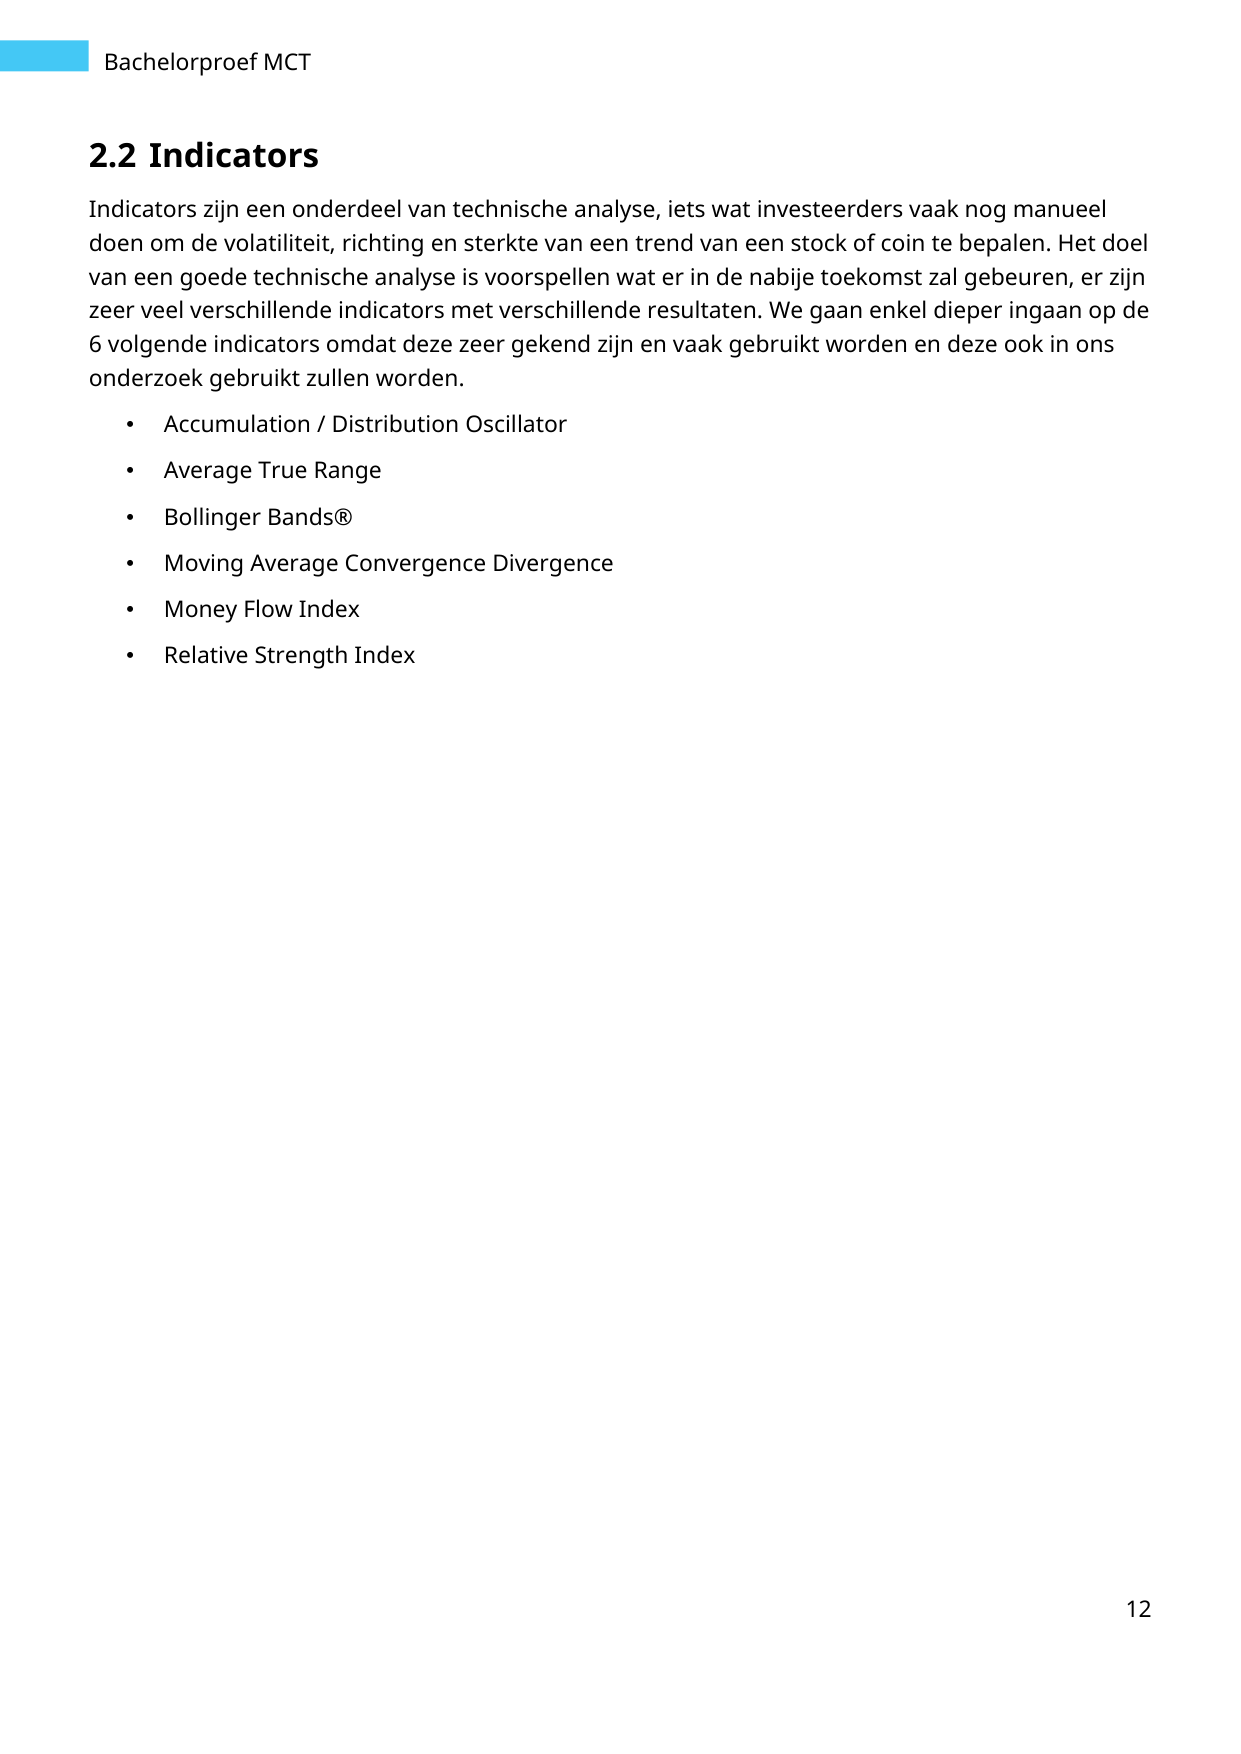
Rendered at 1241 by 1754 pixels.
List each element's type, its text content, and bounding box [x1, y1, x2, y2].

list Accumulation / Distribution Oscillator [126, 408, 1152, 439]
list Money Flow Index [126, 593, 1152, 624]
list Moving Average Convergence Divergence [126, 547, 1152, 578]
text Indicators zijn een onderdeel van technische analyse, iets wat investeerders vaak nog manueel doen om de volatiliteit, richting en sterkte van een trend van een stock of coin te bepalen. Het doel van een goede technische analyse is voorspellen wat er in de nabije toekomst zal gebeuren, er zijn zeer veel verschillende indicators met verschillende resultaten. We gaan enkel dieper ingaan op de 6 volgende indicators omdat deze zeer gekend zijn en vaak gebruikt worden en deze ook in ons onderzoek gebruikt zullen worden. [89, 193, 1152, 393]
subtitle Indicators [89, 132, 1152, 177]
list Average True Range [126, 454, 1152, 486]
list Bollinger Bands® [126, 501, 1152, 532]
list Relative Strength Index [126, 639, 1152, 671]
